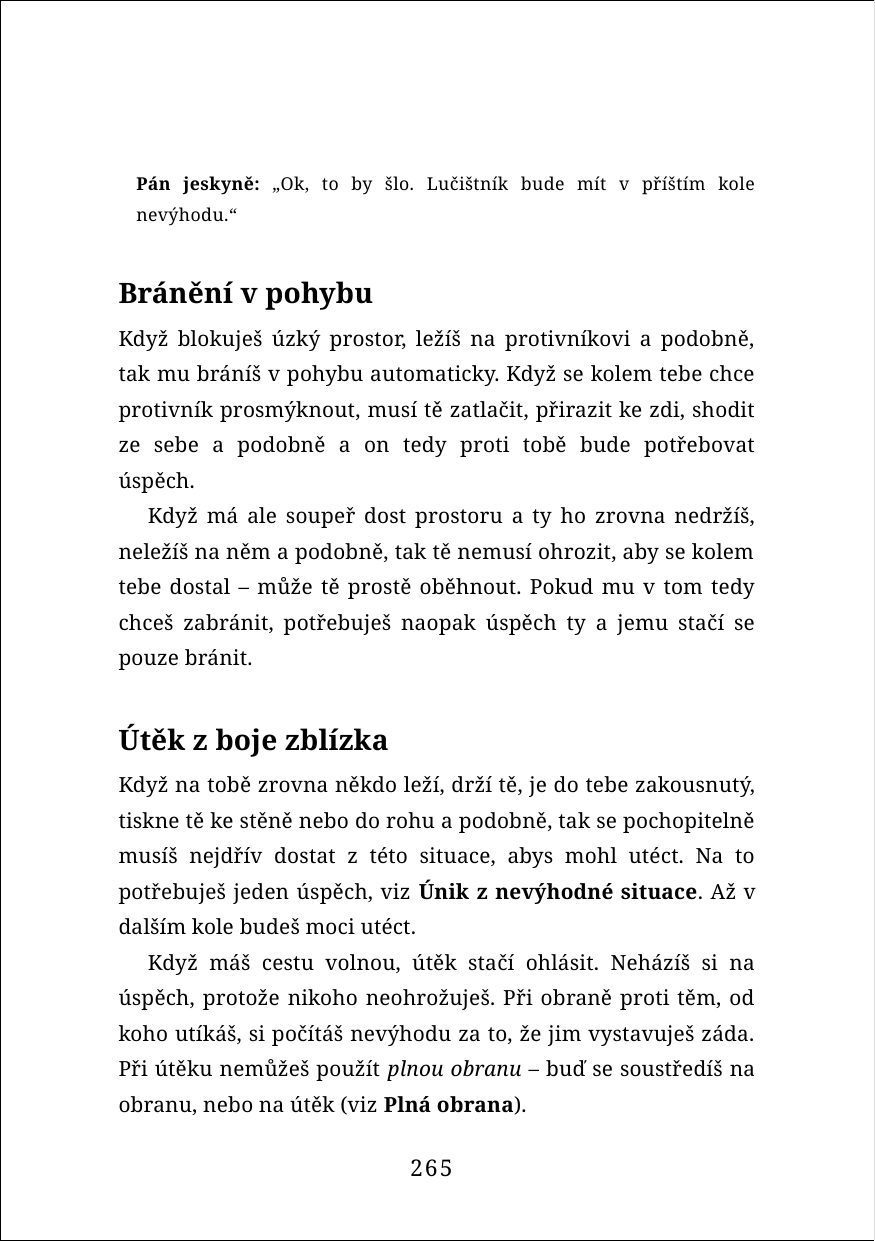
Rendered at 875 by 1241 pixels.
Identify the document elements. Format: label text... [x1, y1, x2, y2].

subtitle Útěk z boje zblízka [118, 720, 756, 758]
text Pán jeskyně: „Ok, to by šlo. Lučištník bude mít v příštím kole nevýhodu.“ [136, 172, 756, 226]
text Když blokuješ úzký prostor, ležíš na protivníkovi a podobně, tak mu bráníš v pohybu automaticky. Když se kolem tebe chce protivník prosmýknout, musí tě zatlačit, přirazit ke zdi, shodit ze sebe a podobně a on tedy proti tobě bude potřebovat úspěch. Když má ale soupeř dost prostoru a ty ho zrovna nedržíš, neležíš na něm a podobně, tak tě nemusí ohrozit, aby se kolem tebe dostal – může tě prostě oběhnout. Pokud mu v tom tedy chceš zabránit, potřebuješ naopak úspěch ty a jemu stačí se pouze bránit. [118, 324, 756, 672]
text Když na tobě zrovna někdo leží, drží tě, je do tebe zakousnutý, tiskne tě ke stěně nebo do rohu a podobně, tak se pochopitelně musíš nejdřív dostat z této situace, abys mohl utéct. Na to potřebuješ jeden úspěch, viz Únik z nevýhodné situace. Až v dalším kole budeš moci utéct. Když máš cestu volnou, útěk stačí ohlásit. Neházíš si na úspěch, protože nikoho neohrožuješ. Při obraně proti těm, od koho utíkáš, si počítáš nevýhodu za to, že jim vystavuješ záda. Při útěku nemůžeš použít plnou obranu – buď se soustředíš na obranu, nebo na útěk (viz Plná obrana). [118, 770, 756, 1118]
subtitle Bránění v pohybu [118, 273, 756, 312]
